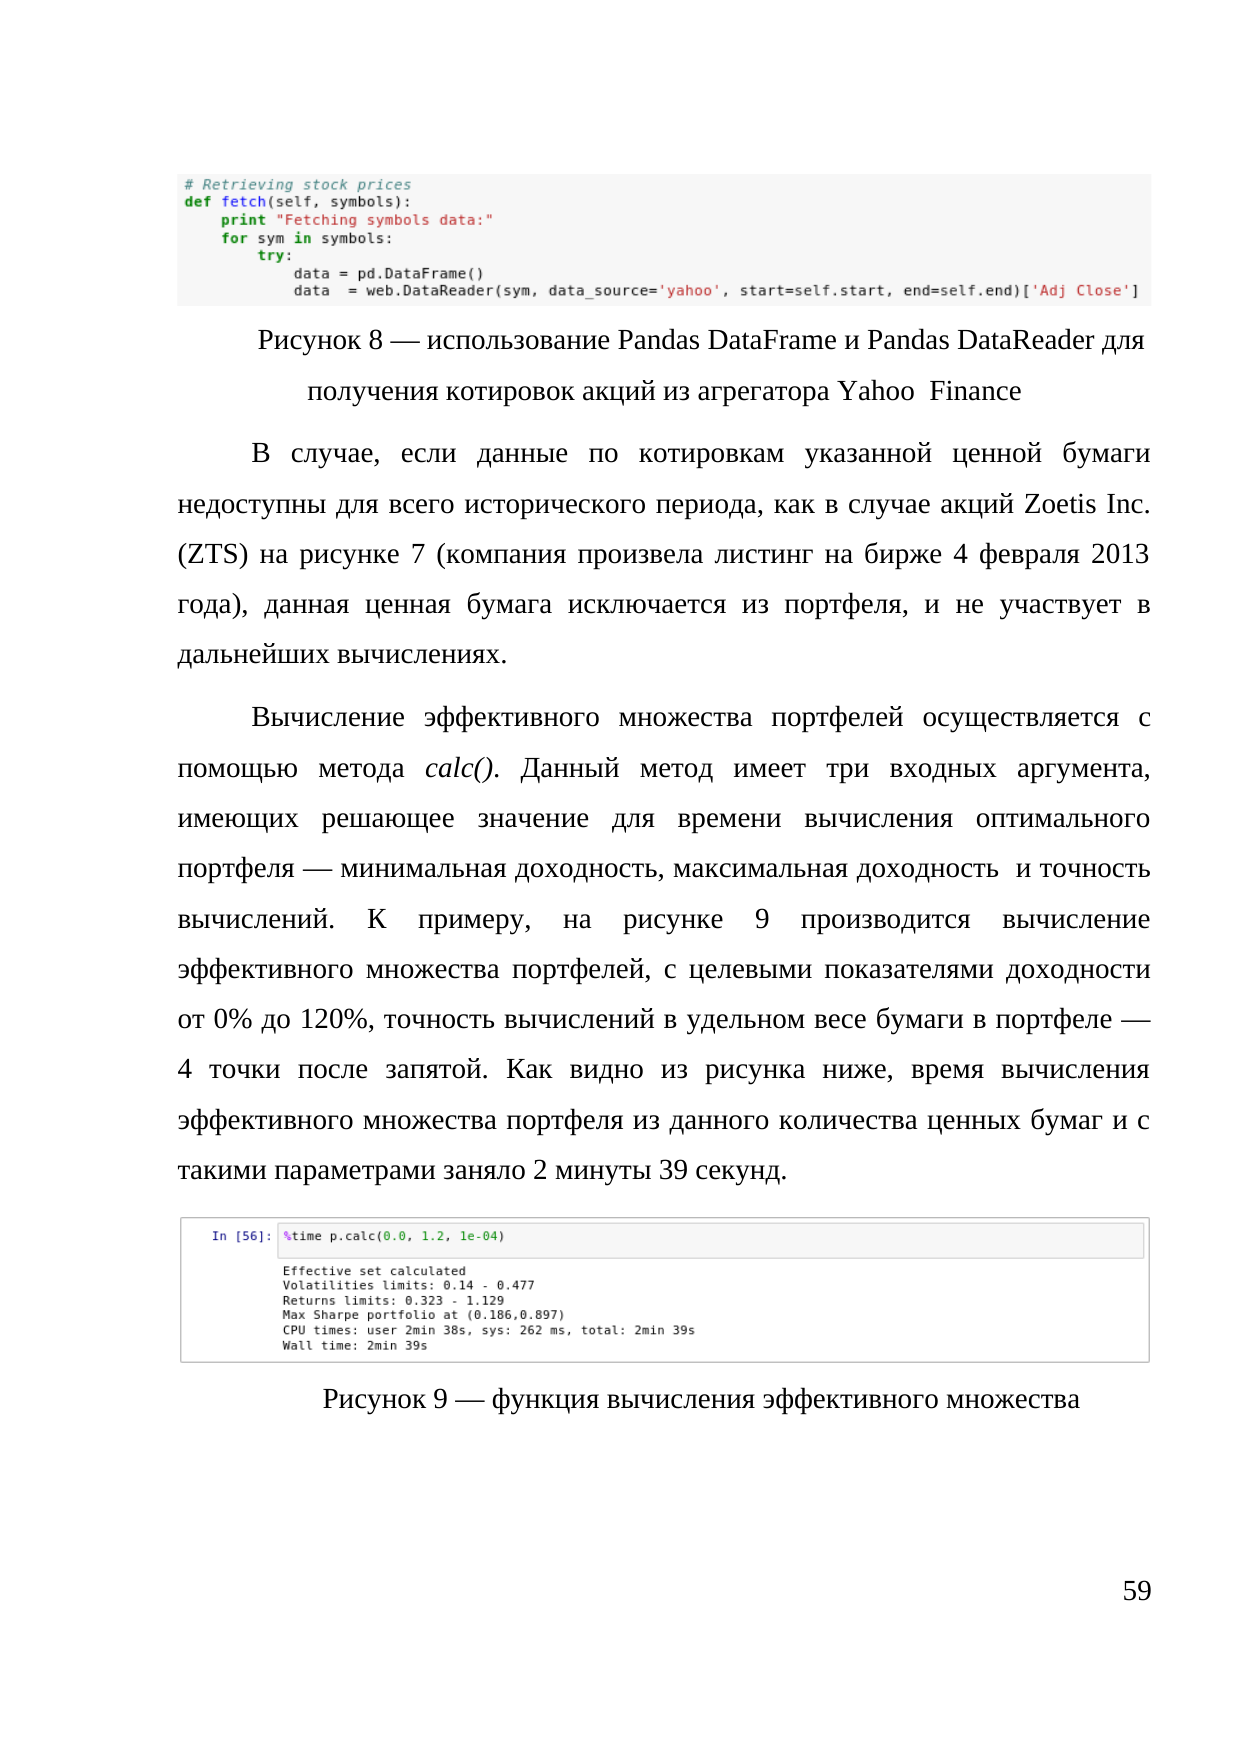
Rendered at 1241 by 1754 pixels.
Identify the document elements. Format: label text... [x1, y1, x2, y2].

picture [177, 1215, 1152, 1365]
text Рисунок 8 — использование Pandas DataFrame и Pandas DataReader для получения котировок акций из агрегатора Yahoo Finance [177, 306, 1152, 406]
text В случае, если данные по котировкам указанной ценной бумаги недоступны для всего исторического периода, как в случае акций Zoetis Inc. (ZTS) на рисунке 7 (компания произвела листинг на бирже 4 февраля 2013 года), данная ценная бумага исключается из портфеля, и не участвует в дальнейших вычислениях. [177, 435, 1152, 670]
text Вычисление эффективного множества портфелей осуществляется с помощью метода calc(). Данный метод имеет три входных аргумента, имеющих решающее значение для времени вычисления оптимального портфеля — минимальная доходность, максимальная доходность и точность вычислений. К примеру, на рисунке 9 производится вычисление эффективного множества портфелей, с целевыми показателями доходности от 0% до 120%, точность вычислений в удельном весе бумаги в портфеле — 4 точки после запятой. Как видно из рисунка ниже, время вычисления эффективного множества портфеля из данного количества ценных бумаг и с такими параметрами заняло 2 минуты 39 секунд. [177, 699, 1152, 1186]
picture [177, 174, 1152, 306]
text Рисунок 9 — функция вычисления эффективного множества [177, 1365, 1152, 1415]
